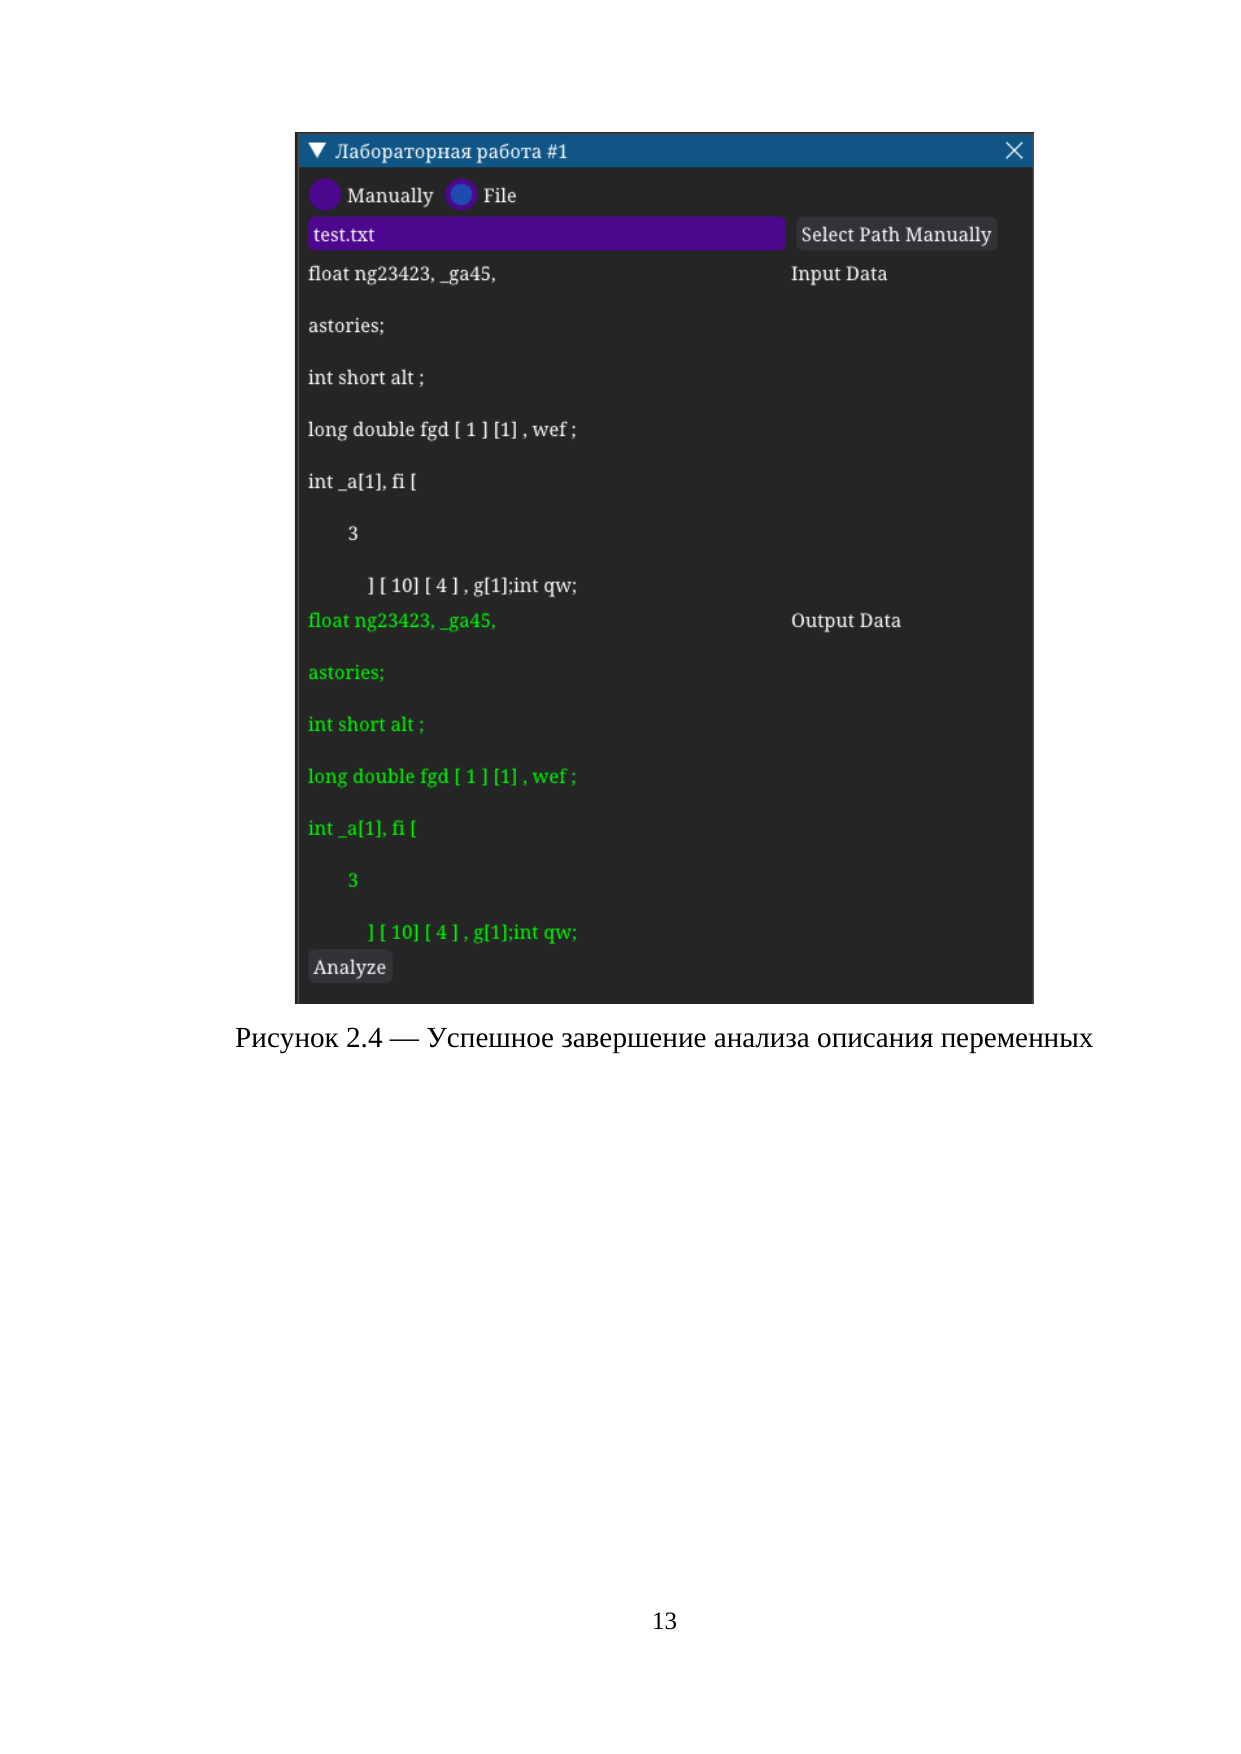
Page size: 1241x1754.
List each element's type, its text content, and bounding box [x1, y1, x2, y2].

picture [294, 132, 1034, 1004]
title Рисунок 2.4 — Успешное завершение анализа описания переменных [177, 118, 1152, 1054]
